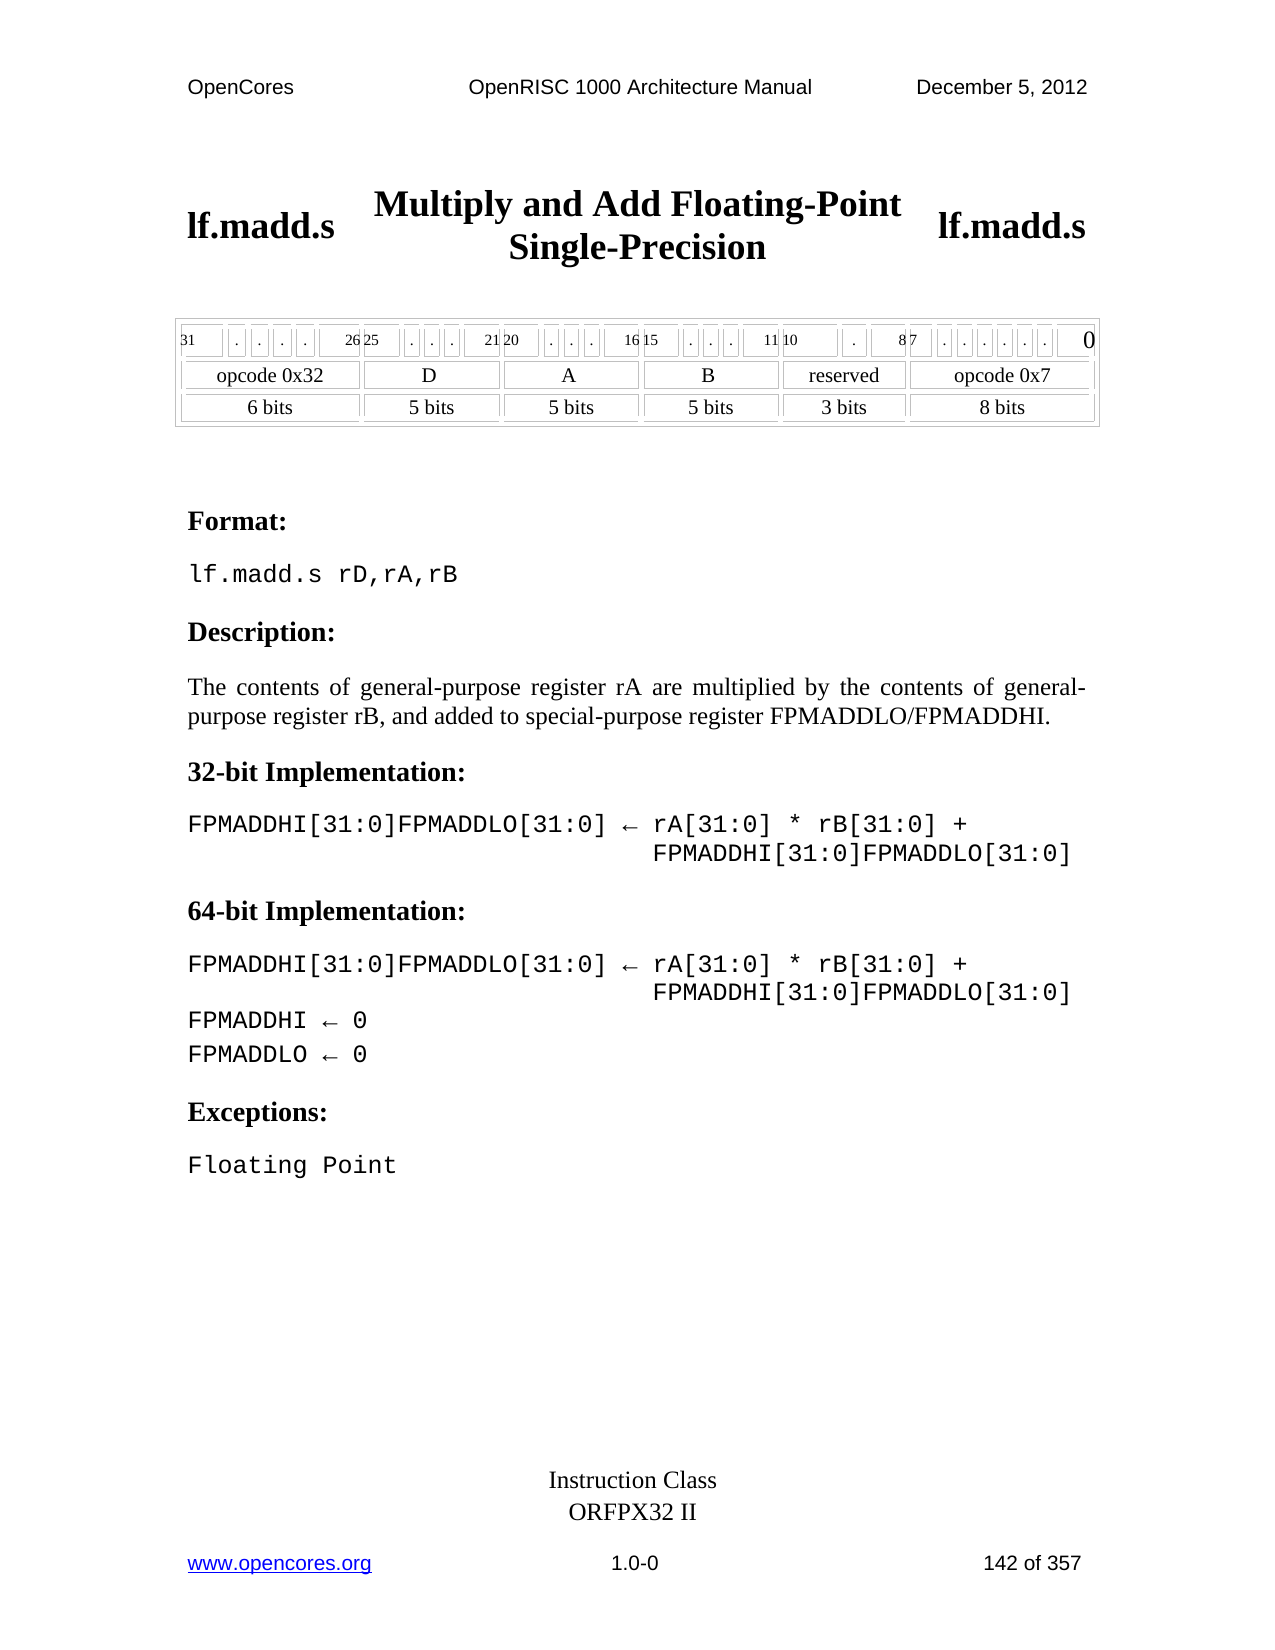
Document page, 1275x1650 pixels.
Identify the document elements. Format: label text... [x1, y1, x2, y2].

text 64-bit Implementation: [187, 894, 1087, 926]
text Exceptions: [187, 1095, 1087, 1127]
text 32-bit Implementation: [187, 755, 1087, 787]
text Description: [187, 615, 1087, 647]
text lf.madd.s rD,rA,rB [187, 561, 1087, 590]
text FPMADDHI[31:0]FPMADDLO[31:0] FPMADDHI ← 0 FPMADDLO ← 0 [187, 979, 1087, 1070]
text FPMADDHI[31:0]FPMADDLO[31:0] ← rA[31:0] * rB[31:0] + [187, 951, 1087, 979]
text FPMADDHI[31:0]FPMADDLO[31:0] ← rA[31:0] * rB[31:0] + [187, 812, 1087, 840]
text The contents of general-purpose register rA are multiplied by the contents of general-purpose register rB, and added to special-purpose register FPMADDLO/FPMADDHI. [187, 672, 1087, 730]
text Format: [187, 504, 1087, 536]
text FPMADDHI[31:0]FPMADDLO[31:0] [187, 840, 1087, 869]
text Floating Point [187, 1152, 1087, 1181]
